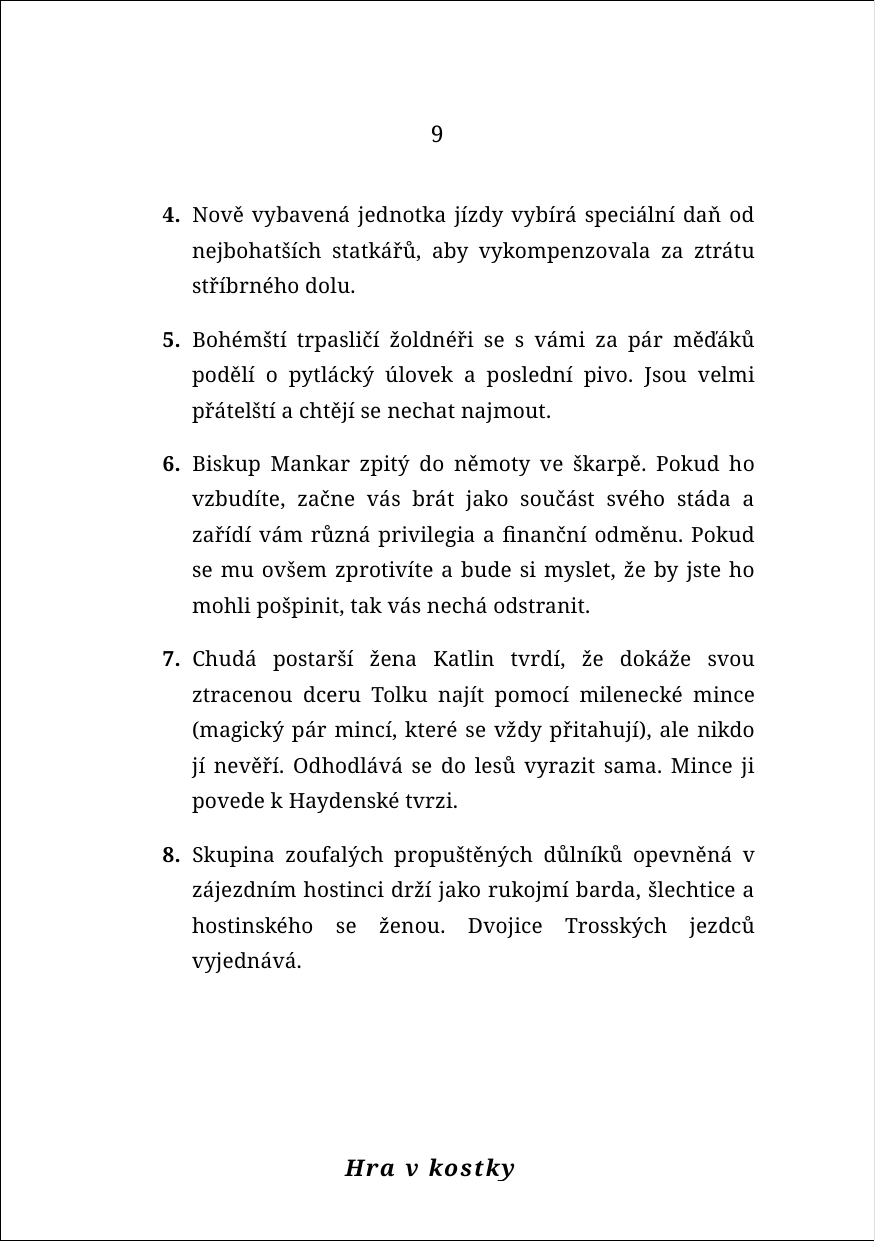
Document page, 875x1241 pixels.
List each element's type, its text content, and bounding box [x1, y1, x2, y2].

list Biskup Mankar zpitý do němoty ve škarpě. Pokud ho vzbudíte, začne vás brát jako součást svého stáda a zařídí vám různá privilegia a finanční odměnu. Pokud se mu ovšem zprotivíte a bude si myslet, že by jste ho mohli pošpinit, tak vás nechá odstranit. [162, 449, 756, 619]
list Nově vybavená jednotka jízdy vybírá speciální daň od nejbohatších statkářů, aby vykompenzovala za ztrátu stříbrného dolu. [162, 201, 756, 300]
list Skupina zoufalých propuštěných důlníků opevněná v zájezdním hostinci drží jako rukojmí barda, šlechtice a hostinského se ženou. Dvojice Trosských jezdců vyjednává. [162, 840, 756, 975]
list Chudá postarší žena Katlin tvrdí, že dokáže svou ztracenou dceru Tolku najít pomocí milenecké mince (magický pár mincí, které se vždy přitahují), ale nikdo jí nevěří. Odhodlává se do lesů vyrazit sama. Mince ji povede k Haydenské tvrzi. [162, 644, 756, 815]
list Bohémští trpasličí žoldnéři se s vámi za pár měďáků podělí o pytlácký úlovek a poslední pivo. Jsou velmi přátelští a chtějí se nechat najmout. [162, 325, 756, 424]
